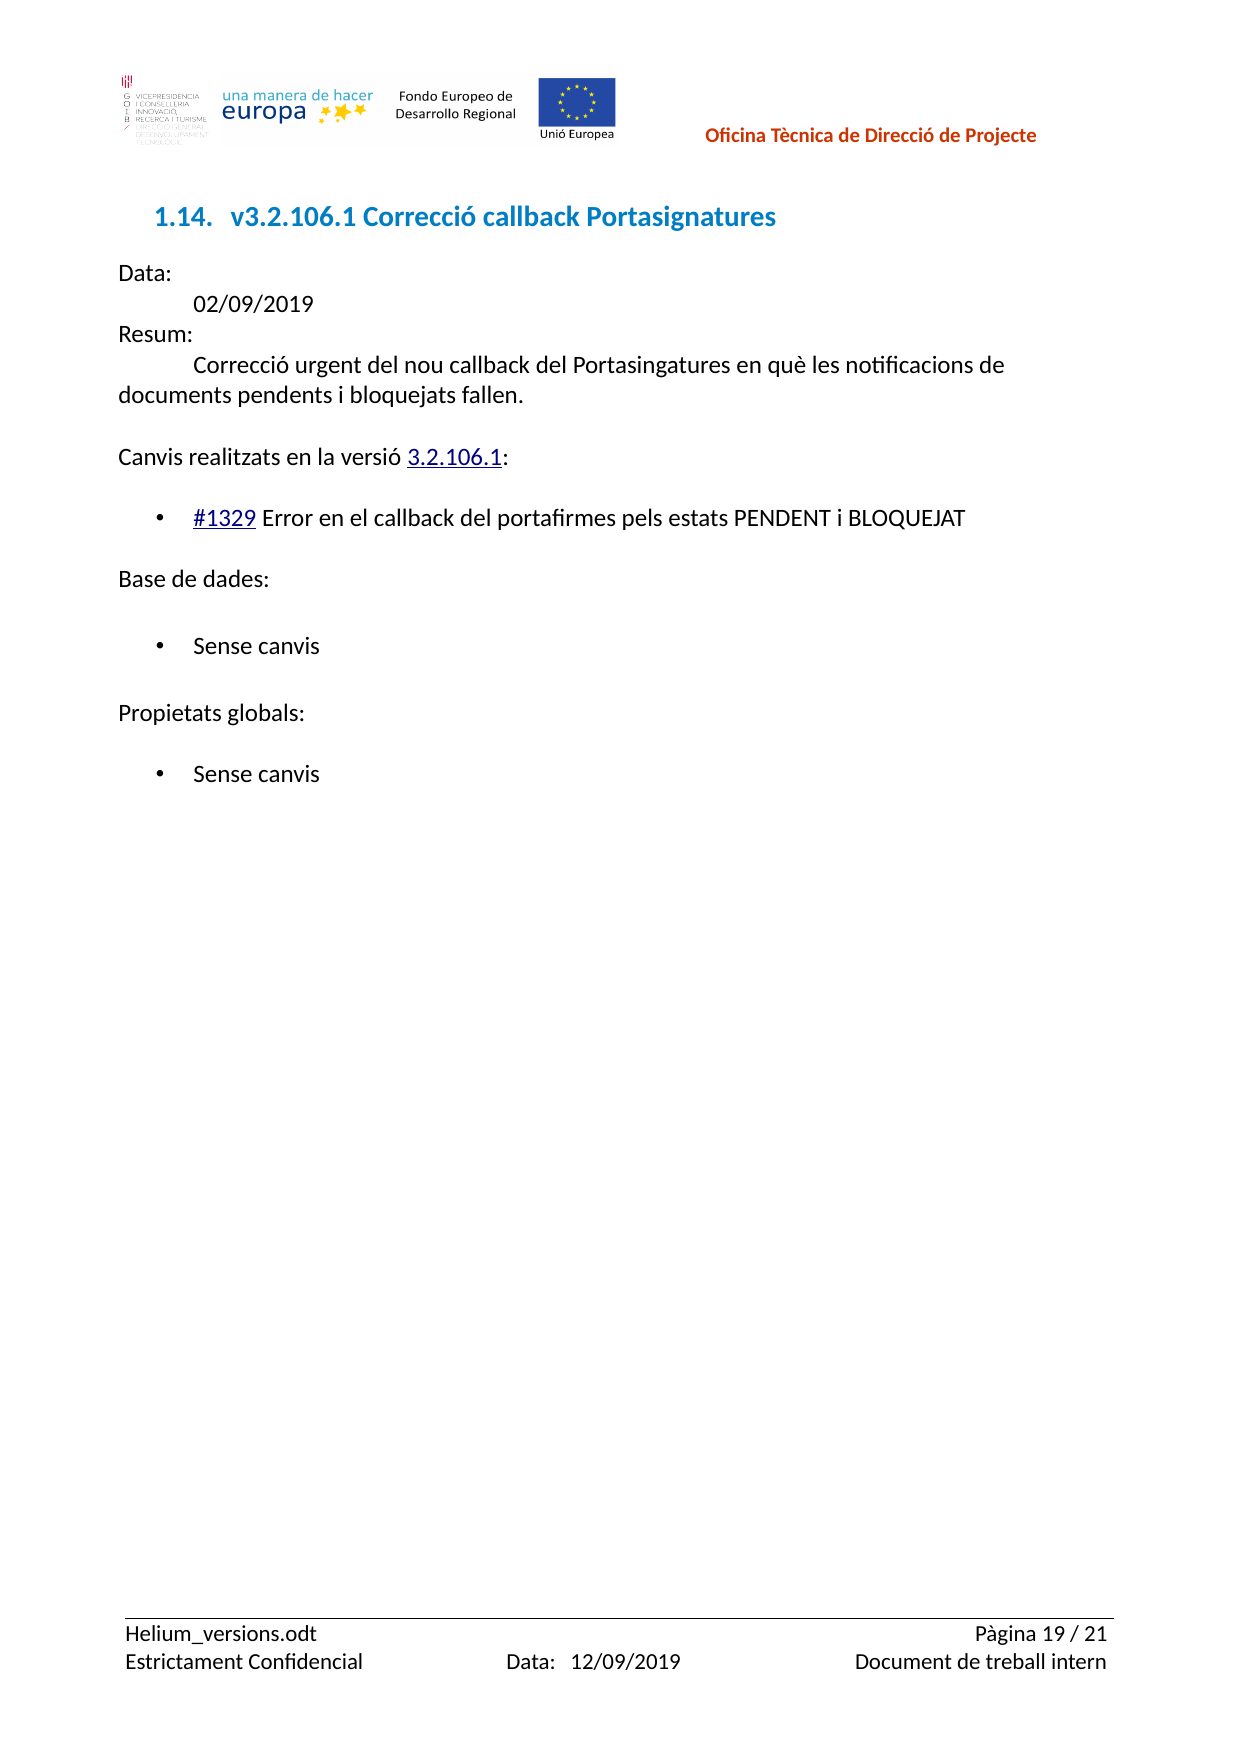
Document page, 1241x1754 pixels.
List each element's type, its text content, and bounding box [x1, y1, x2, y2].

text Correcció urgent del nou callback del Portasingatures en què les notificacions de documents pendents i bloquejats fallen. [118, 349, 1122, 410]
text Resum: [118, 319, 1122, 349]
text Canvis realitzats en la versió 3.2.106.1: [118, 441, 1122, 471]
picture [118, 73, 213, 147]
text Base de dades: [118, 563, 1122, 593]
list Sense canvis [156, 758, 1122, 788]
text Data: [118, 258, 1122, 288]
text Propietats globals: [118, 697, 1122, 727]
text 02/09/2019 [118, 288, 1122, 319]
list Sense canvis [156, 630, 1122, 660]
subtitle v3.2.106.1 Correcció callback Portasignatures [153, 198, 1122, 234]
list #1329 Error en el callback del portafirmes pels estats PENDENT i BLOQUEJAT [156, 502, 1122, 532]
picture [219, 73, 621, 147]
